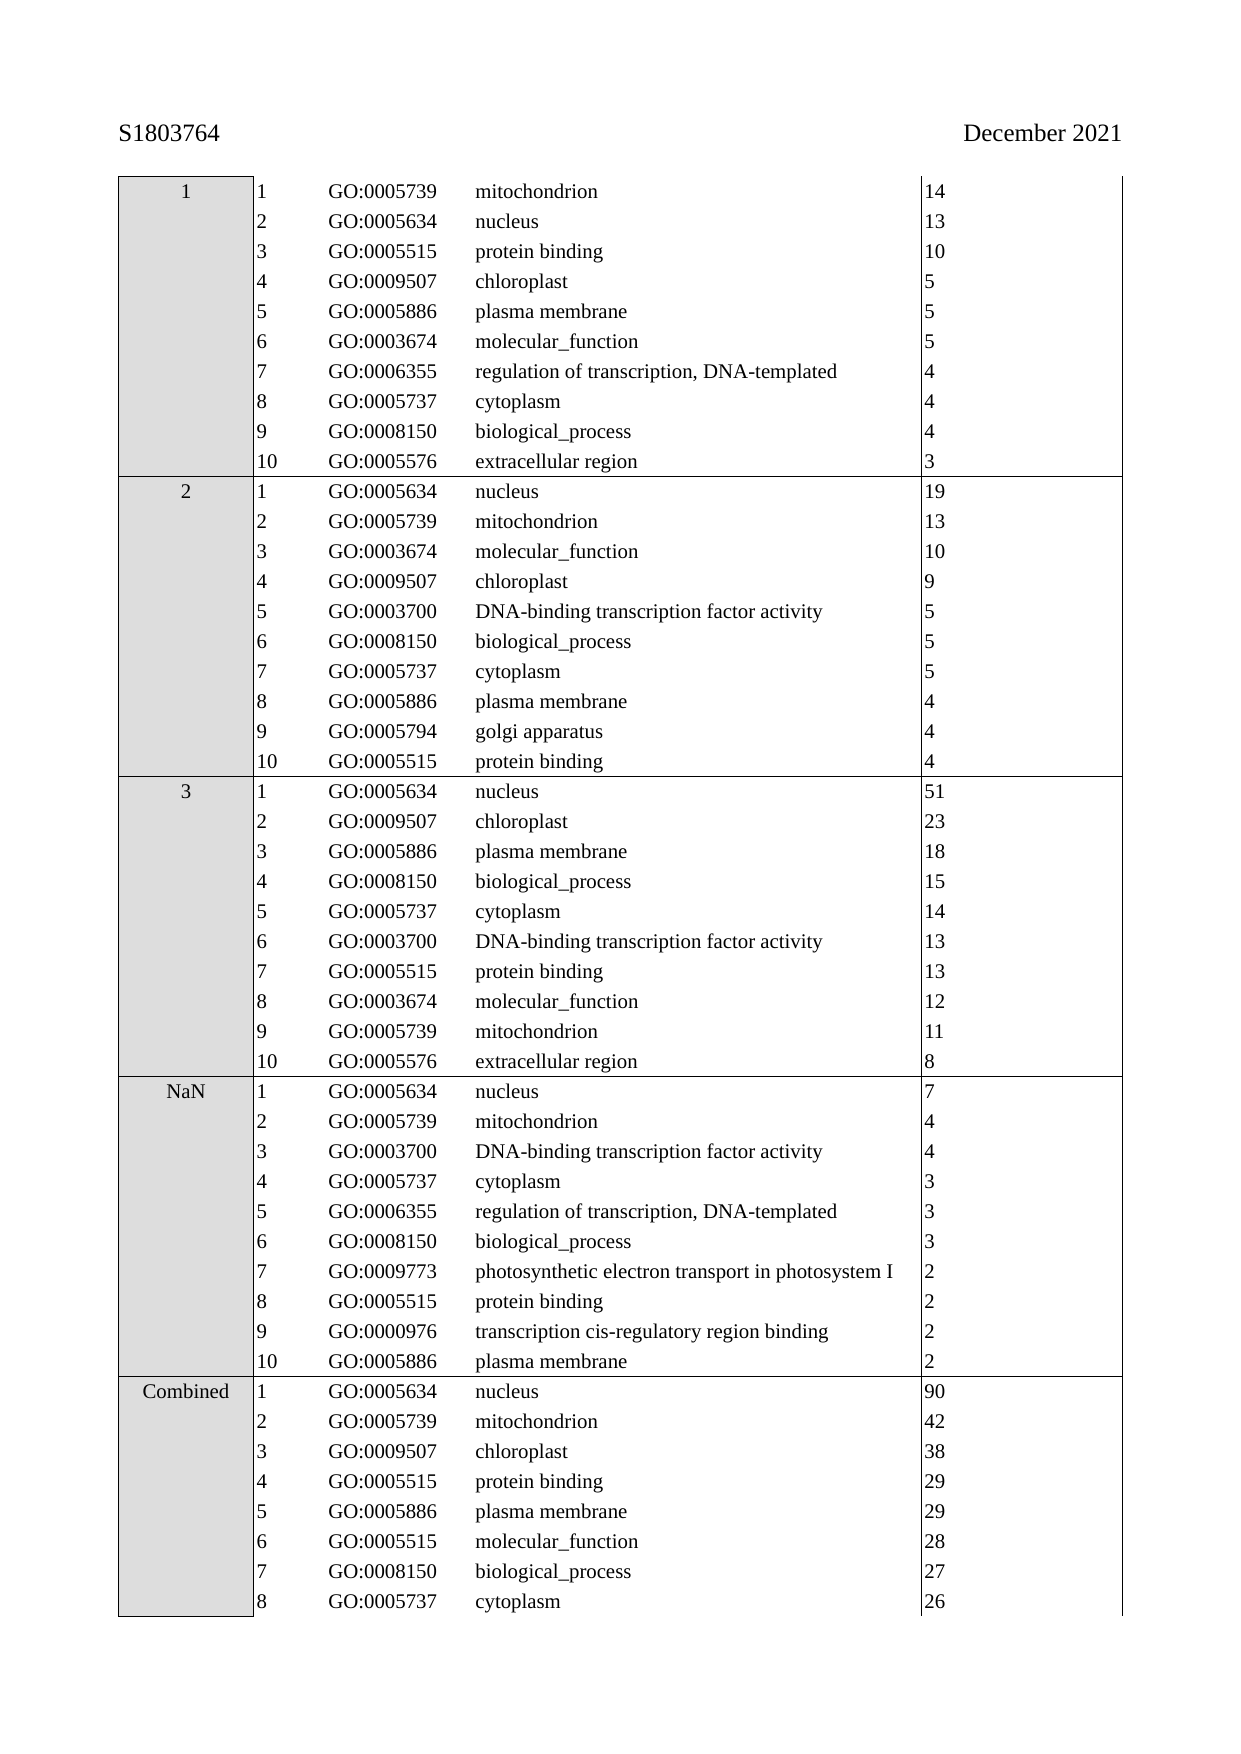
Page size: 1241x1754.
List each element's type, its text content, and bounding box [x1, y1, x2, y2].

table_cell 6 [254, 1526, 325, 1556]
table_cell 4 [254, 866, 325, 896]
table_cell GO:0005515 [325, 236, 472, 266]
table_cell 5 [254, 896, 325, 926]
table_cell 51 [922, 777, 1122, 806]
table_cell extracellular region [472, 1046, 921, 1076]
table_cell 4 [922, 1106, 1122, 1136]
table_cell 7 [922, 1077, 1122, 1106]
table_cell 8 [254, 386, 325, 416]
table_cell GO:0009507 [325, 566, 472, 596]
table_cell mitochondrion [472, 176, 921, 206]
table_cell regulation of transcription, DNA-templated [472, 1196, 921, 1226]
table_cell nucleus [472, 777, 921, 806]
table_cell GO:0009507 [325, 1436, 472, 1466]
table_cell 13 [922, 926, 1122, 956]
table_cell GO:0006355 [325, 356, 472, 386]
table_cell cytoplasm [472, 386, 921, 416]
table_cell 3 [119, 777, 253, 1076]
table_cell 15 [922, 866, 1122, 896]
table_cell GO:0005515 [325, 1286, 472, 1316]
table_cell 4 [254, 1166, 325, 1196]
table_cell 2 [922, 1256, 1122, 1286]
table_cell 4 [922, 686, 1122, 716]
table_cell 3 [922, 1196, 1122, 1226]
table_cell GO:0005634 [325, 1077, 472, 1106]
table_cell 9 [254, 416, 325, 446]
table_cell GO:0005634 [325, 777, 472, 806]
table_cell 3 [254, 236, 325, 266]
table_cell 10 [922, 536, 1122, 566]
table_cell 28 [922, 1526, 1122, 1556]
table_cell 2 [922, 1316, 1122, 1346]
table_cell 10 [254, 446, 325, 476]
table_cell GO:0005739 [325, 1016, 472, 1046]
table_cell extracellular region [472, 446, 921, 476]
table_cell 6 [254, 326, 325, 356]
table_cell protein binding [472, 746, 921, 776]
table_cell 9 [254, 1016, 325, 1046]
table_cell mitochondrion [472, 1406, 921, 1436]
table_cell 1 [254, 477, 325, 506]
table_cell nucleus [472, 1377, 921, 1406]
table_cell GO:0005739 [325, 506, 472, 536]
table_cell GO:0005737 [325, 1586, 472, 1616]
table_cell 29 [922, 1466, 1122, 1496]
table_cell mitochondrion [472, 506, 921, 536]
table_cell GO:0009773 [325, 1256, 472, 1286]
table_cell mitochondrion [472, 1106, 921, 1136]
table_cell GO:0005515 [325, 746, 472, 776]
table_cell molecular_function [472, 1526, 921, 1556]
table_cell biological_process [472, 866, 921, 896]
table_cell GO:0009507 [325, 266, 472, 296]
table_cell mitochondrion [472, 1016, 921, 1046]
table_cell plasma membrane [472, 296, 921, 326]
table_cell 5 [922, 296, 1122, 326]
table_cell chloroplast [472, 1436, 921, 1466]
table_cell 19 [922, 477, 1122, 506]
table_cell chloroplast [472, 566, 921, 596]
table_cell 3 [254, 536, 325, 566]
table_cell 8 [254, 1586, 325, 1616]
table_cell 18 [922, 836, 1122, 866]
table_cell GO:0005886 [325, 836, 472, 866]
table_cell 7 [254, 956, 325, 986]
table_cell 9 [254, 716, 325, 746]
table_cell GO:0008150 [325, 866, 472, 896]
table_cell cytoplasm [472, 1586, 921, 1616]
table_cell 8 [254, 686, 325, 716]
table_cell 2 [254, 506, 325, 536]
table_cell plasma membrane [472, 1346, 921, 1376]
table_cell 7 [254, 1256, 325, 1286]
table_cell 4 [254, 266, 325, 296]
table_cell 7 [254, 1556, 325, 1586]
table_cell cytoplasm [472, 1166, 921, 1196]
table_cell 90 [922, 1377, 1122, 1406]
table_cell 5 [254, 596, 325, 626]
table_cell 23 [922, 806, 1122, 836]
table_cell molecular_function [472, 326, 921, 356]
table_cell GO:0003674 [325, 326, 472, 356]
table_cell 2 [254, 806, 325, 836]
table_cell GO:0005634 [325, 206, 472, 236]
table_cell 1 [119, 177, 253, 476]
table_cell chloroplast [472, 266, 921, 296]
table_cell 2 [254, 1406, 325, 1436]
table_cell 2 [254, 1106, 325, 1136]
table_cell plasma membrane [472, 1496, 921, 1526]
table_cell 8 [254, 1286, 325, 1316]
table_cell protein binding [472, 1286, 921, 1316]
table_cell 4 [254, 566, 325, 596]
table_cell GO:0005794 [325, 716, 472, 746]
table_cell 5 [922, 266, 1122, 296]
table_cell DNA-binding transcription factor activity [472, 926, 921, 956]
table_cell protein binding [472, 236, 921, 266]
table_cell 12 [922, 986, 1122, 1016]
table_cell 9 [922, 566, 1122, 596]
table_cell 5 [254, 296, 325, 326]
table_cell GO:0003674 [325, 986, 472, 1016]
table_cell biological_process [472, 626, 921, 656]
table_cell GO:0005886 [325, 686, 472, 716]
table_cell GO:0009507 [325, 806, 472, 836]
table_cell GO:0005739 [325, 1406, 472, 1436]
table_cell golgi apparatus [472, 716, 921, 746]
table_cell 5 [922, 656, 1122, 686]
table_cell chloroplast [472, 806, 921, 836]
table_cell 42 [922, 1406, 1122, 1436]
table_cell GO:0005634 [325, 1377, 472, 1406]
table_cell 13 [922, 956, 1122, 986]
table_cell GO:0003700 [325, 926, 472, 956]
table_cell 2 [922, 1286, 1122, 1316]
table_cell GO:0005515 [325, 956, 472, 986]
table_cell GO:0008150 [325, 1556, 472, 1586]
table_cell DNA-binding transcription factor activity [472, 596, 921, 626]
table_cell 4 [922, 386, 1122, 416]
table_cell GO:0003700 [325, 1136, 472, 1166]
table_cell 3 [922, 446, 1122, 476]
table_cell GO:0005737 [325, 386, 472, 416]
table_cell 3 [254, 1436, 325, 1466]
table_cell biological_process [472, 1226, 921, 1256]
table_cell 3 [254, 836, 325, 866]
table_cell biological_process [472, 416, 921, 446]
table_cell 2 [922, 1346, 1122, 1376]
table_cell 2 [254, 206, 325, 236]
table_cell GO:0005634 [325, 477, 472, 506]
table_cell GO:0008150 [325, 626, 472, 656]
table_cell 5 [254, 1496, 325, 1526]
table_cell biological_process [472, 1556, 921, 1586]
table_cell 7 [254, 356, 325, 386]
table_cell 1 [254, 1077, 325, 1106]
table_cell 11 [922, 1016, 1122, 1046]
table_cell 4 [922, 1136, 1122, 1166]
table_cell GO:0005515 [325, 1466, 472, 1496]
table_cell 27 [922, 1556, 1122, 1586]
table_cell 10 [254, 1046, 325, 1076]
table_cell nucleus [472, 477, 921, 506]
table_cell 10 [922, 236, 1122, 266]
table_cell GO:0005737 [325, 896, 472, 926]
table_cell 3 [922, 1166, 1122, 1196]
table_cell GO:0005739 [325, 176, 472, 206]
table_cell Combined [119, 1377, 253, 1616]
table_cell protein binding [472, 1466, 921, 1496]
table_cell 1 [254, 1377, 325, 1406]
table_cell transcription cis-regulatory region binding [472, 1316, 921, 1346]
table_cell 29 [922, 1496, 1122, 1526]
table_cell 4 [922, 416, 1122, 446]
table_cell 4 [922, 746, 1122, 776]
table_cell 3 [922, 1226, 1122, 1256]
table_cell protein binding [472, 956, 921, 986]
table_cell cytoplasm [472, 656, 921, 686]
table_cell molecular_function [472, 986, 921, 1016]
table_cell nucleus [472, 206, 921, 236]
table_cell 38 [922, 1436, 1122, 1466]
table_cell 5 [254, 1196, 325, 1226]
table_cell 6 [254, 926, 325, 956]
table_cell 2 [119, 477, 253, 776]
table_cell 14 [922, 896, 1122, 926]
table_cell 7 [254, 656, 325, 686]
table_cell GO:0005886 [325, 1346, 472, 1376]
table_cell 8 [254, 986, 325, 1016]
table_cell photosynthetic electron transport in photosystem I [472, 1256, 921, 1286]
table_cell GO:0000976 [325, 1316, 472, 1346]
table_cell 10 [254, 1346, 325, 1376]
table_cell NaN [119, 1077, 253, 1376]
table_cell 5 [922, 326, 1122, 356]
table_cell GO:0003700 [325, 596, 472, 626]
table_cell 6 [254, 626, 325, 656]
table_cell plasma membrane [472, 686, 921, 716]
table_cell 4 [922, 356, 1122, 386]
table_cell 5 [922, 596, 1122, 626]
table_cell 9 [254, 1316, 325, 1346]
table_cell GO:0003674 [325, 536, 472, 566]
table_cell GO:0005737 [325, 656, 472, 686]
table_cell 1 [254, 777, 325, 806]
table_cell GO:0005886 [325, 1496, 472, 1526]
table_cell 10 [254, 746, 325, 776]
table_cell 5 [922, 626, 1122, 656]
table_cell DNA-binding transcription factor activity [472, 1136, 921, 1166]
table_cell GO:0005576 [325, 1046, 472, 1076]
table_cell 4 [922, 716, 1122, 746]
table_cell 8 [922, 1046, 1122, 1076]
table_cell GO:0005515 [325, 1526, 472, 1556]
table_cell GO:0005576 [325, 446, 472, 476]
table_cell 13 [922, 506, 1122, 536]
table_cell 14 [922, 176, 1122, 206]
table_cell molecular_function [472, 536, 921, 566]
table_cell regulation of transcription, DNA-templated [472, 356, 921, 386]
table_cell cytoplasm [472, 896, 921, 926]
table_cell GO:0005739 [325, 1106, 472, 1136]
table_cell 4 [254, 1466, 325, 1496]
table_cell plasma membrane [472, 836, 921, 866]
table_cell GO:0005737 [325, 1166, 472, 1196]
table_cell GO:0006355 [325, 1196, 472, 1226]
table_cell 6 [254, 1226, 325, 1256]
table_cell nucleus [472, 1077, 921, 1106]
table_cell GO:0005886 [325, 296, 472, 326]
table_cell GO:0008150 [325, 1226, 472, 1256]
table_cell GO:0008150 [325, 416, 472, 446]
table_cell 3 [254, 1136, 325, 1166]
table_cell 1 [254, 176, 325, 206]
table_cell 13 [922, 206, 1122, 236]
table_cell 26 [922, 1586, 1122, 1616]
